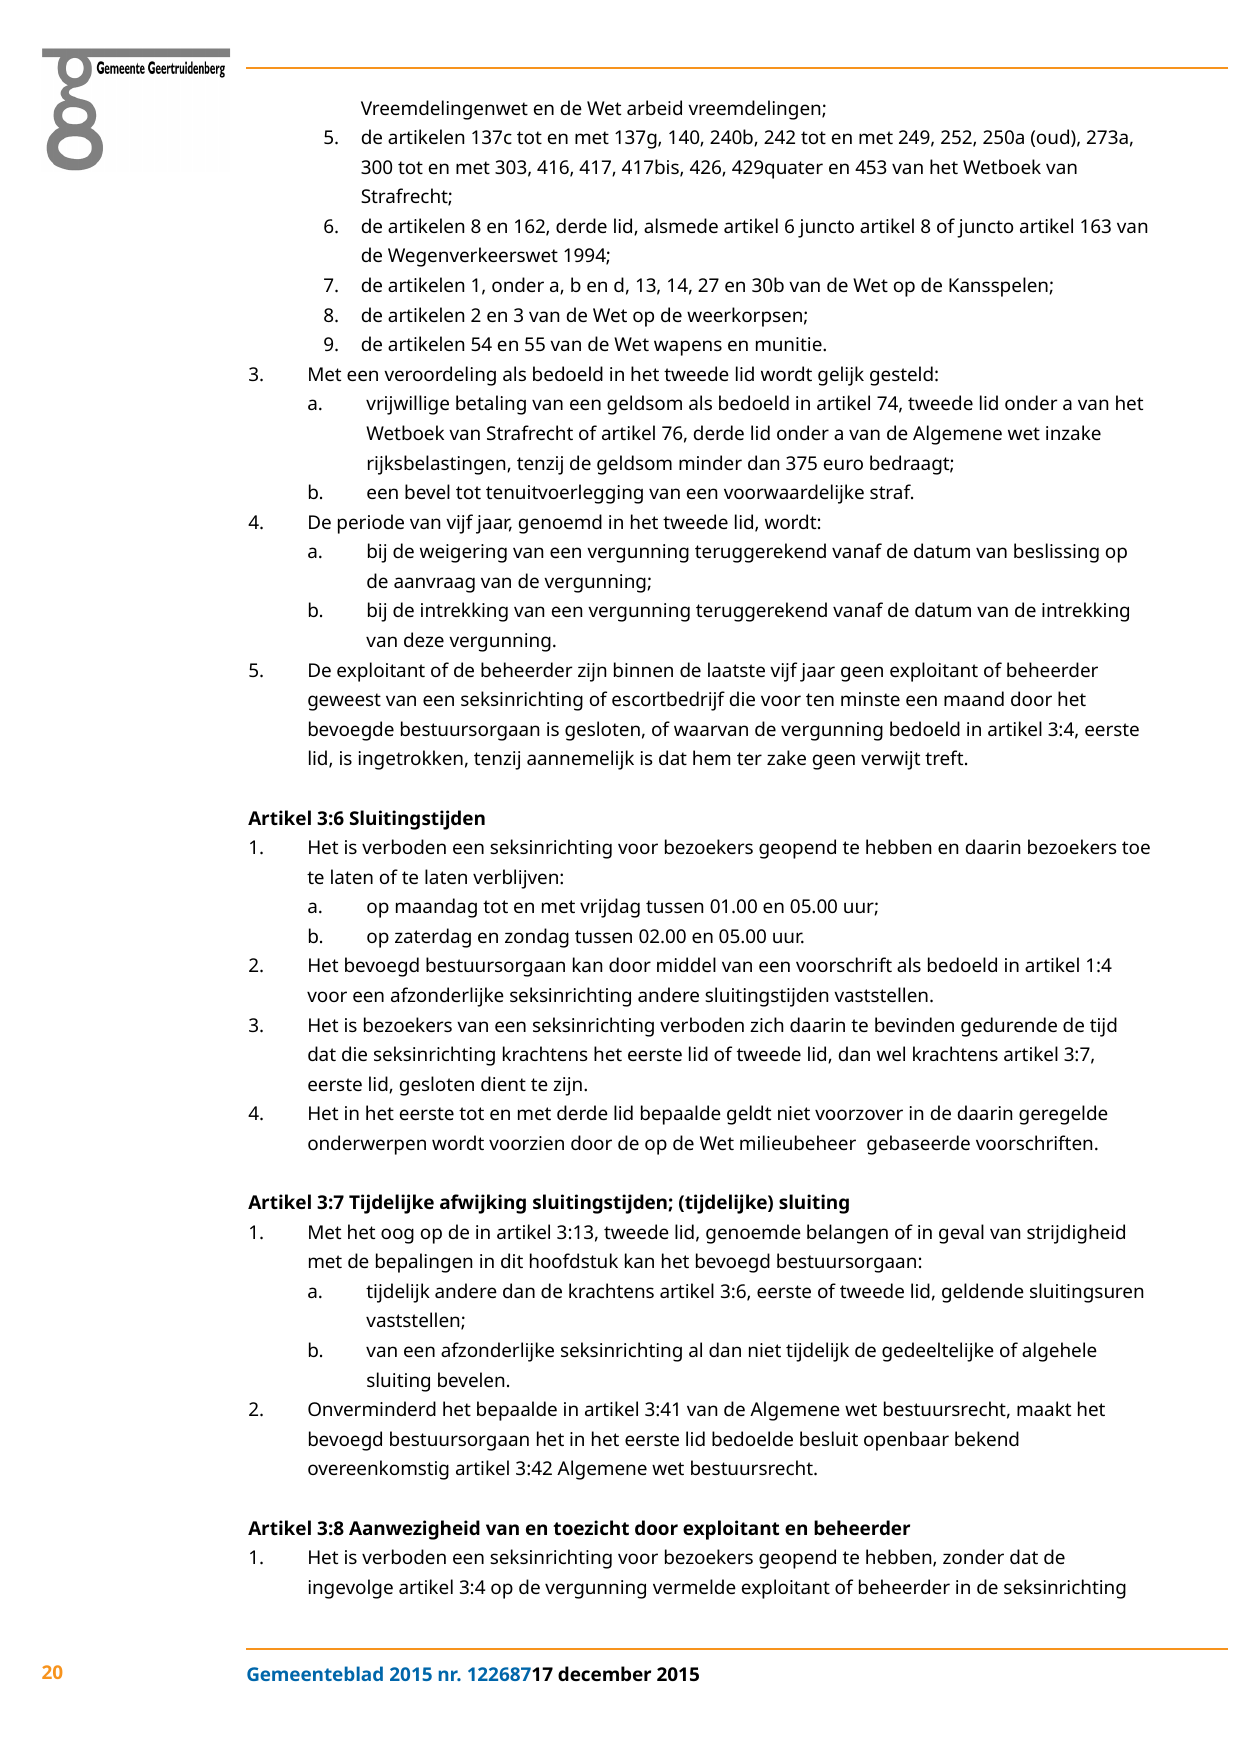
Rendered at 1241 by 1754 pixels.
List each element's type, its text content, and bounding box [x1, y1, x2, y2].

list bij de weigering van een vergunning teruggerekend vanaf de datum van beslissing op de aanvraag van de vergunning; [307, 538, 1152, 594]
list de artikelen 1, onder a, b en d, 13, 14, 27 en 30b van de Wet op de Kansspelen; [323, 272, 1152, 298]
list Het is verboden een seksinrichting voor bezoekers geopend te hebben, zonder dat de ingevolge artikel 3:4 op de vergunning vermelde exploitant of beheerder in de seksinrichting [248, 1544, 1152, 1600]
list een bevel tot tenuitvoerlegging van een voorwaardelijke straf. [307, 479, 1152, 505]
list de artikelen 2 en 3 van de Wet op de weerkorpsen; [323, 302, 1152, 328]
text Artikel 3:7 Tijdelijke afwijking sluitingstijden; (tijdelijke) sluiting [248, 1189, 1152, 1215]
list de artikelen 54 en 55 van de Wet wapens en munitie. [323, 331, 1152, 357]
list tijdelijk andere dan de krachtens artikel 3:6, eerste of tweede lid, geldende sluitingsuren vaststellen; [307, 1278, 1152, 1333]
list De periode van vijf jaar, genoemd in het tweede lid, wordt: [248, 509, 1152, 535]
list Het in het eerste tot en met derde lid bepaalde geldt niet voorzover in de daarin geregelde onderwerpen wordt voorzien door de op de Wet milieubeheer gebaseerde voorschriften. [248, 1101, 1152, 1156]
list De exploitant of de beheerder zijn binnen de laatste vijf jaar geen exploitant of beheerder geweest van een seksinrichting of escortbedrijf die voor ten minste een maand door het bevoegde bestuursorgaan is gesloten, of waarvan de vergunning bedoeld in artikel 3:4, eerste lid, is ingetrokken, tenzij aannemelijk is dat hem ter zake geen verwijt treft. [248, 657, 1152, 771]
list bij de intrekking van een vergunning teruggerekend vanaf de datum van de intrekking van deze vergunning. [307, 598, 1152, 653]
picture [41, 47, 231, 172]
list op maandag tot en met vrijdag tussen 01.00 en 05.00 uur; [307, 893, 1152, 919]
list Het is bezoekers van een seksinrichting verboden zich daarin te bevinden gedurende de tijd dat die seksinrichting krachtens het eerste lid of tweede lid, dan wel krachtens artikel 3:7, eerste lid, gesloten dient te zijn. [248, 1012, 1152, 1097]
list de artikelen 8 en 162, derde lid, alsmede artikel 6 juncto artikel 8 of juncto artikel 163 van de Wegenverkeerswet 1994; [323, 213, 1152, 268]
list Met het oog op de in artikel 3:13, tweede lid, genoemde belangen of in geval van strijdigheid met de bepalingen in dit hoofdstuk kan het bevoegd bestuursorgaan: [248, 1219, 1152, 1274]
list de artikelen 137c tot en met 137g, 140, 240b, 242 tot en met 249, 252, 250a (oud), 273a, 300 tot en met 303, 416, 417, 417bis, 426, 429quater en 453 van het Wetboek van Strafrecht; [323, 124, 1152, 209]
list Vreemdelingenwet en de Wet arbeid vreemdelingen; [323, 95, 1152, 121]
text Artikel 3:6 Sluitingstijden [248, 805, 1152, 831]
list vrijwillige betaling van een geldsom als bedoeld in artikel 74, tweede lid onder a van het Wetboek van Strafrecht of artikel 76, derde lid onder a van de Algemene wet inzake rijksbelastingen, tenzij de geldsom minder dan 375 euro bedraagt; [307, 391, 1152, 476]
list Onverminderd het bepaalde in artikel 3:41 van de Algemene wet bestuursrecht, maakt het bevoegd bestuursorgaan het in het eerste lid bedoelde besluit openbaar bekend overeenkomstig artikel 3:42 Algemene wet bestuursrecht. [248, 1396, 1152, 1481]
list Het bevoegd bestuursorgaan kan door middel van een voorschrift als bedoeld in artikel 1:4 voor een afzonderlijke seksinrichting andere sluitingstijden vaststellen. [248, 953, 1152, 1008]
list op zaterdag en zondag tussen 02.00 en 05.00 uur. [307, 923, 1152, 949]
text Artikel 3:8 Aanwezigheid van en toezicht door exploitant en beheerder [248, 1515, 1152, 1541]
list Met een veroordeling als bedoeld in het tweede lid wordt gelijk gesteld: [248, 361, 1152, 387]
list Het is verboden een seksinrichting voor bezoekers geopend te hebben en daarin bezoekers toe te laten of te laten verblijven: [248, 834, 1152, 890]
list van een afzonderlijke seksinrichting al dan niet tijdelijk de gedeeltelijke of algehele sluiting bevelen. [307, 1337, 1152, 1393]
